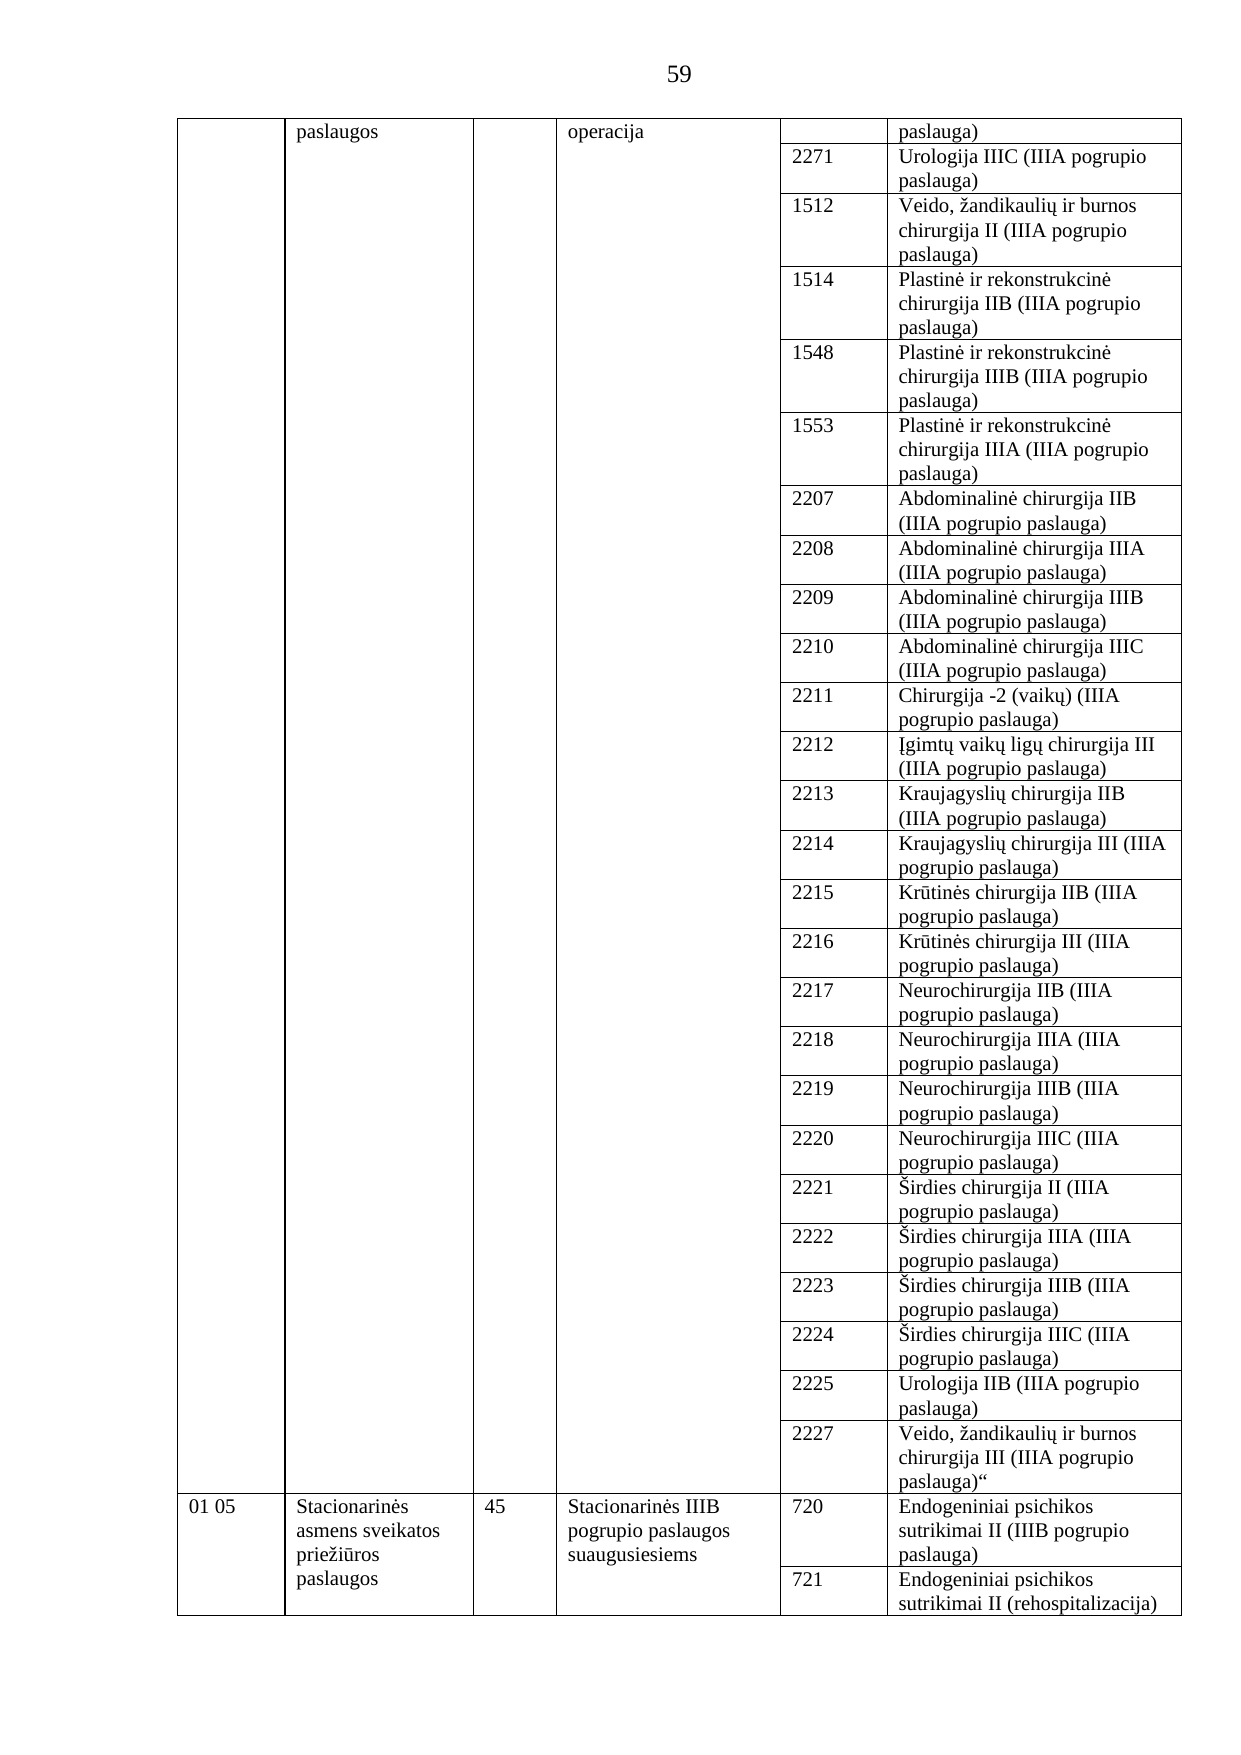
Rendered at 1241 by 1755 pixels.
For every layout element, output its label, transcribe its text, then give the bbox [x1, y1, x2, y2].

table_cell 1553 [781, 413, 887, 485]
table_cell Veido, žandikaulių ir burnos chirurgija II (IIIA pogrupio paslauga) [888, 194, 1181, 266]
table_cell Abdominalinė chirurgija IIB (IIIA pogrupio paslauga) [888, 486, 1181, 534]
table_cell 1514 [781, 267, 887, 339]
table_cell Įgimtų vaikų ligų chirurgija III (IIIA pogrupio paslauga) [888, 732, 1181, 780]
table_cell 1512 [781, 194, 887, 266]
table_cell 1548 [781, 340, 887, 412]
table_cell Urologija IIB (IIIA pogrupio paslauga) [888, 1371, 1181, 1419]
table_cell Abdominalinė chirurgija IIIA (IIIA pogrupio paslauga) [888, 536, 1181, 584]
table_cell 2222 [781, 1224, 887, 1272]
table_cell Neurochirurgija IIIA (IIIA pogrupio paslauga) [888, 1027, 1181, 1075]
table_cell Krūtinės chirurgija III (IIIA pogrupio paslauga) [888, 929, 1181, 977]
table_cell 2224 [781, 1322, 887, 1370]
table_cell 2218 [781, 1027, 887, 1075]
table_cell Kraujagyslių chirurgija IIB (IIIA pogrupio paslauga) [888, 781, 1181, 829]
table_cell Širdies chirurgija II (IIIA pogrupio paslauga) [888, 1175, 1181, 1223]
table_cell Širdies chirurgija IIIA (IIIA pogrupio paslauga) [888, 1224, 1181, 1272]
table_cell 2220 [781, 1126, 887, 1174]
table_cell 2207 [781, 486, 887, 534]
table_cell 2217 [781, 978, 887, 1026]
table_cell 45 [474, 1494, 556, 1615]
table_cell Plastinė ir rekonstrukcinė chirurgija IIIB (IIIA pogrupio paslauga) [888, 340, 1181, 412]
table_cell Plastinė ir rekonstrukcinė chirurgija IIB (IIIA pogrupio paslauga) [888, 267, 1181, 339]
table_cell Veido, žandikaulių ir burnos chirurgija III (IIIA pogrupio paslauga)“ [888, 1421, 1181, 1493]
table_cell 2211 [781, 683, 887, 731]
table_cell 2213 [781, 781, 887, 829]
table_cell operacija [557, 119, 780, 1493]
table_cell 01 05 [178, 1494, 284, 1615]
table_cell Neurochirurgija IIIB (IIIA pogrupio paslauga) [888, 1076, 1181, 1124]
table_cell 2271 [781, 144, 887, 192]
table_cell 2210 [781, 634, 887, 682]
table_cell Plastinė ir rekonstrukcinė chirurgija IIIA (IIIA pogrupio paslauga) [888, 413, 1181, 485]
table_cell Širdies chirurgija IIIB (IIIA pogrupio paslauga) [888, 1273, 1181, 1321]
table_cell [474, 119, 556, 1493]
table_cell 2209 [781, 585, 887, 633]
table_cell 720 [781, 1494, 887, 1566]
table_cell 2221 [781, 1175, 887, 1223]
table_cell Stacionarinės asmens sveikatos priežiūros paslaugos [286, 1494, 473, 1615]
table_cell 2225 [781, 1371, 887, 1419]
table_cell paslauga) [888, 119, 1181, 143]
table_cell 721 [781, 1567, 887, 1615]
table_cell Krūtinės chirurgija IIB (IIIA pogrupio paslauga) [888, 880, 1181, 928]
table_cell 2214 [781, 831, 887, 879]
table_cell 2215 [781, 880, 887, 928]
table_cell Chirurgija -2 (vaikų) (IIIA pogrupio paslauga) [888, 683, 1181, 731]
table_cell Neurochirurgija IIB (IIIA pogrupio paslauga) [888, 978, 1181, 1026]
table_cell Endogeniniai psichikos sutrikimai II (IIIB pogrupio paslauga) [888, 1494, 1181, 1566]
table_cell Širdies chirurgija IIIC (IIIA pogrupio paslauga) [888, 1322, 1181, 1370]
table_cell 2227 [781, 1421, 887, 1493]
table_cell Neurochirurgija IIIC (IIIA pogrupio paslauga) [888, 1126, 1181, 1174]
table_cell Stacionarinės IIIB pogrupio paslaugos suaugusiesiems [557, 1494, 780, 1615]
table_cell 2219 [781, 1076, 887, 1124]
table_cell Abdominalinė chirurgija IIIC (IIIA pogrupio paslauga) [888, 634, 1181, 682]
table_cell Endogeniniai psichikos sutrikimai II (rehospitalizacija) [888, 1567, 1181, 1615]
table_cell paslaugos [286, 119, 473, 1493]
table_cell Kraujagyslių chirurgija III (IIIA pogrupio paslauga) [888, 831, 1181, 879]
table_cell 2216 [781, 929, 887, 977]
table_cell [178, 119, 284, 1493]
table_cell [781, 119, 887, 143]
table_cell Urologija IIIC (IIIA pogrupio paslauga) [888, 144, 1181, 192]
table_cell 2212 [781, 732, 887, 780]
table_cell 2223 [781, 1273, 887, 1321]
table_cell 2208 [781, 536, 887, 584]
table_cell Abdominalinė chirurgija IIIB (IIIA pogrupio paslauga) [888, 585, 1181, 633]
